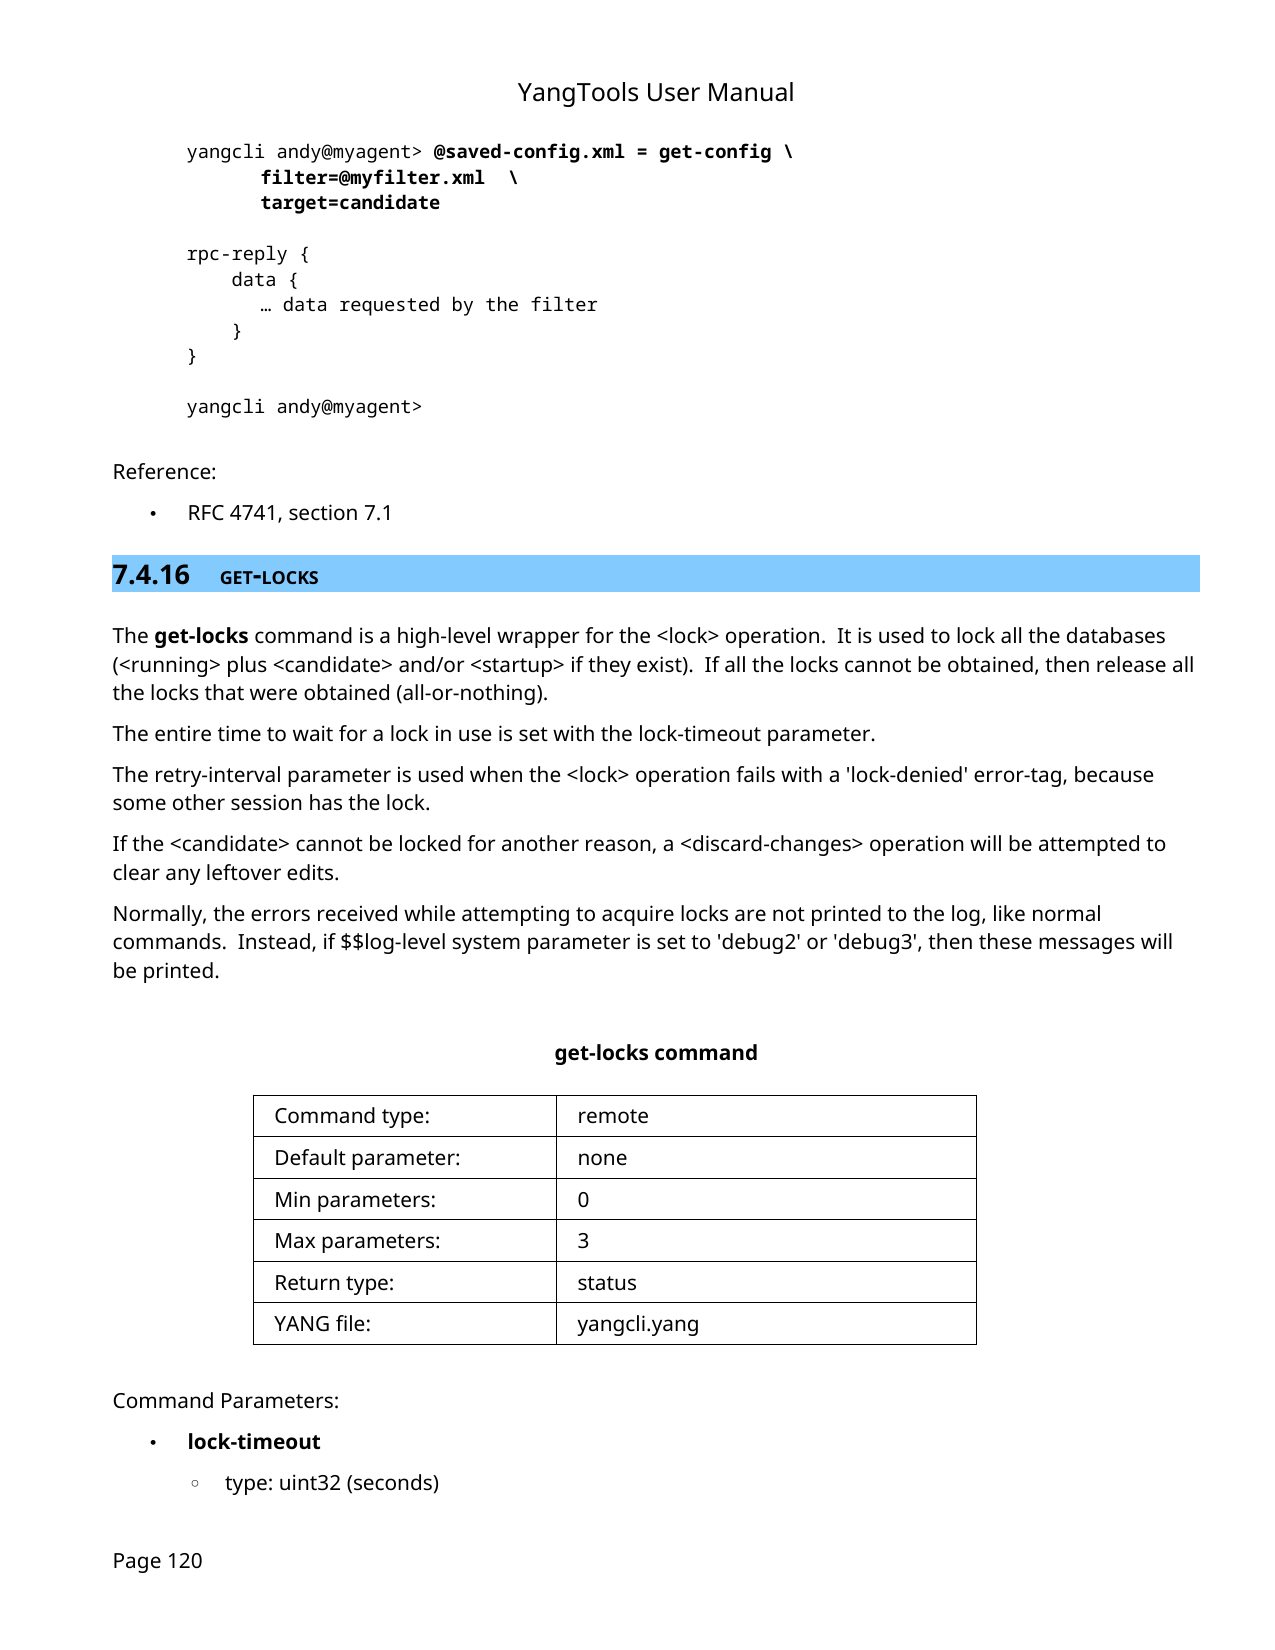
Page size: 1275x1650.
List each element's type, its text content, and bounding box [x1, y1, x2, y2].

table_cell status [557, 1262, 976, 1302]
table_cell Min parameters: [254, 1179, 556, 1219]
table_cell YANG file: [254, 1303, 556, 1344]
subtitle get-locks [112, 555, 1200, 592]
table_cell Return type: [254, 1262, 556, 1302]
text yangcli andy@myagent> @saved-config.xml = get-config \ filter=@myfilter.xml \ target=candidate rpc-reply { data { … data requested by the filter } } yangcli andy@myagent> [112, 138, 1200, 445]
table_cell 3 [557, 1220, 976, 1261]
text The retry-interval parameter is used when the <lock> operation fails with a 'lock-denied' error-tag, because some other session has the lock. [112, 760, 1200, 817]
table_cell none [557, 1137, 976, 1178]
text Reference: [112, 457, 1200, 485]
list type: uint32 (seconds) [187, 1468, 1200, 1496]
table_header remote [557, 1096, 976, 1136]
table_cell 0 [557, 1179, 976, 1219]
table_cell Default parameter: [254, 1137, 556, 1178]
table_header Command type: [254, 1096, 556, 1136]
list RFC 4741, section 7.1 [150, 498, 1200, 526]
list lock-timeout [150, 1427, 1200, 1455]
text Normally, the errors received while attempting to acquire locks are not printed to the log, like normal commands. Instead, if $$log-level system parameter is set to 'debug2' or 'debug3', then these messages will be printed. [112, 899, 1200, 984]
text If the <candidate> cannot be locked for another reason, a <discard-changes> operation will be attempted to clear any leftover edits. [112, 829, 1200, 886]
subtitle get-locks command [127, 1038, 1185, 1066]
text Command Parameters: [112, 1386, 1200, 1414]
table_cell yangcli.yang [557, 1303, 976, 1344]
text The entire time to wait for a lock in use is set with the lock-timeout parameter. [112, 719, 1200, 748]
text The get-locks command is a high-level wrapper for the <lock> operation. It is used to lock all the databases (<running> plus <candidate> and/or <startup> if they exist). If all the locks cannot be obtained, then release all the locks that were obtained (all-or-nothing). [112, 621, 1200, 707]
table_cell Max parameters: [254, 1220, 556, 1261]
